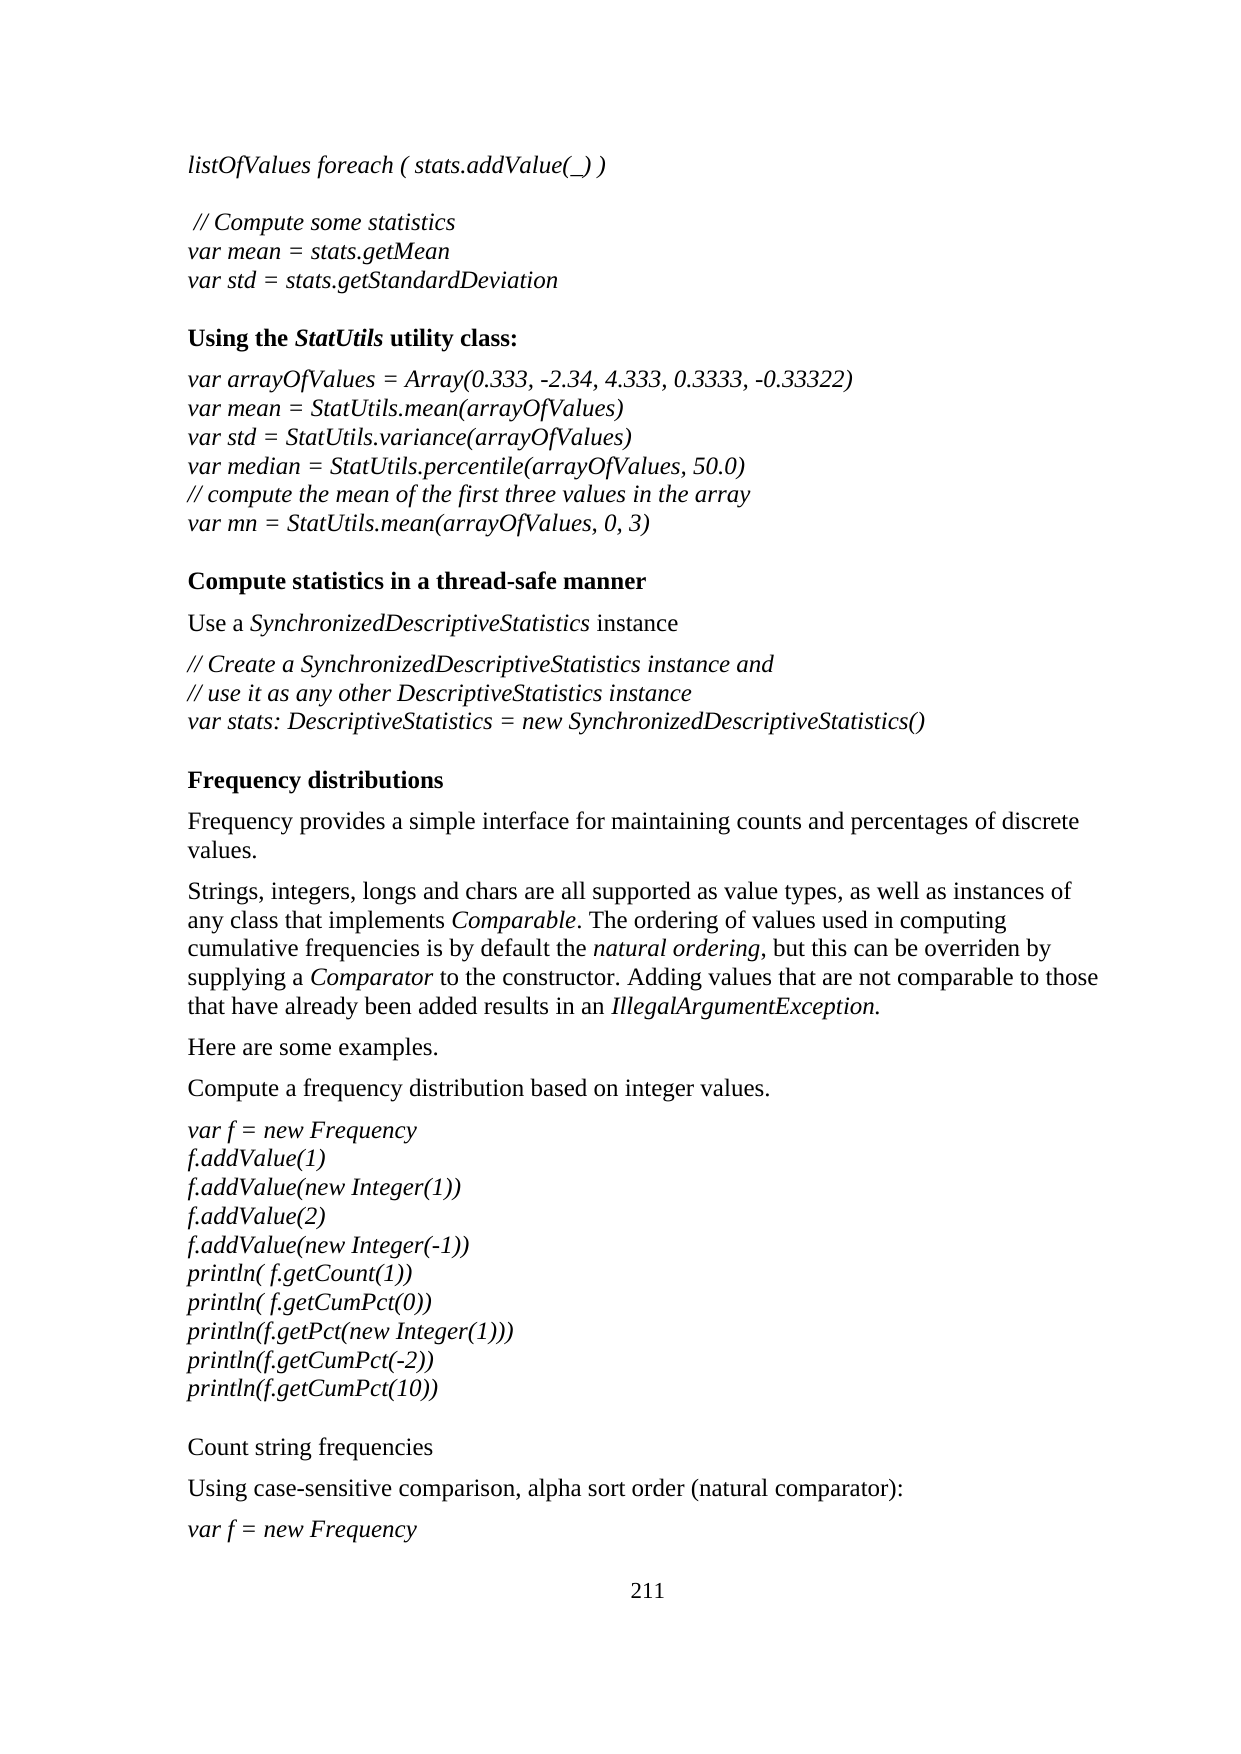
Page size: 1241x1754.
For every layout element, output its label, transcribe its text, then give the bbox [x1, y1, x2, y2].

text f.addValue(1) [187, 1143, 1108, 1172]
text Strings, integers, longs and chars are all supported as value types, as well as instances of any class that implements Comparable. The ordering of values used in computing cumulative frequencies is by default the natural ordering, but this can be overriden by supplying a Comparator to the constructor. Adding values that are not comparable to those that have already been added results in an IllegalArgumentException. [187, 876, 1108, 1020]
text println(f.getPct(new Integer(1))) [187, 1316, 1108, 1345]
text println( f.getCount(1)) [187, 1258, 1108, 1287]
text // compute the mean of the first three values in the array [187, 479, 1108, 508]
text var stats: DescriptiveStatistics = new SynchronizedDescriptiveStatistics() [187, 706, 1108, 735]
text println(f.getCumPct(-2)) [187, 1345, 1108, 1373]
text println(f.getCumPct(10)) [187, 1373, 1108, 1402]
text f.addValue(2) [187, 1201, 1108, 1230]
text var mn = StatUtils.mean(arrayOfValues, 0, 3) [187, 508, 1108, 537]
text Frequency provides a simple interface for maintaining counts and percentages of discrete values. [187, 806, 1108, 863]
text Compute a frequency distribution based on integer values. [187, 1073, 1108, 1102]
text // use it as any other DescriptiveStatistics instance [187, 678, 1108, 706]
text // Compute some statistics [187, 207, 1108, 236]
text var std = StatUtils.variance(arrayOfValues) [187, 422, 1108, 451]
text Count string frequencies [187, 1432, 1108, 1460]
text Using the StatUtils utility class: [187, 323, 1108, 352]
text println( f.getCumPct(0)) [187, 1287, 1108, 1316]
text Here are some examples. [187, 1032, 1108, 1061]
text var median = StatUtils.percentile(arrayOfValues, 50.0) [187, 451, 1108, 479]
text f.addValue(new Integer(-1)) [187, 1230, 1108, 1258]
text Frequency distributions [187, 765, 1108, 793]
text var f = new Frequency [187, 1514, 1108, 1543]
text Using case-sensitive comparison, alpha sort order (natural comparator): [187, 1473, 1108, 1502]
text // Create a SynchronizedDescriptiveStatistics instance and [187, 649, 1108, 678]
text var arrayOfValues = Array(0.333, -2.34, 4.333, 0.3333, -0.33322) [187, 364, 1108, 393]
text var mean = StatUtils.mean(arrayOfValues) [187, 393, 1108, 422]
text Compute statistics in a thread-safe manner [187, 566, 1108, 595]
text var mean = stats.getMean [187, 236, 1108, 265]
text listOfValues foreach ( stats.addValue(_) ) [187, 150, 1108, 179]
text f.addValue(new Integer(1)) [187, 1172, 1108, 1201]
text var std = stats.getStandardDeviation [187, 265, 1108, 294]
text Use a SynchronizedDescriptiveStatistics instance [187, 608, 1108, 636]
text var f = new Frequency [187, 1115, 1108, 1143]
